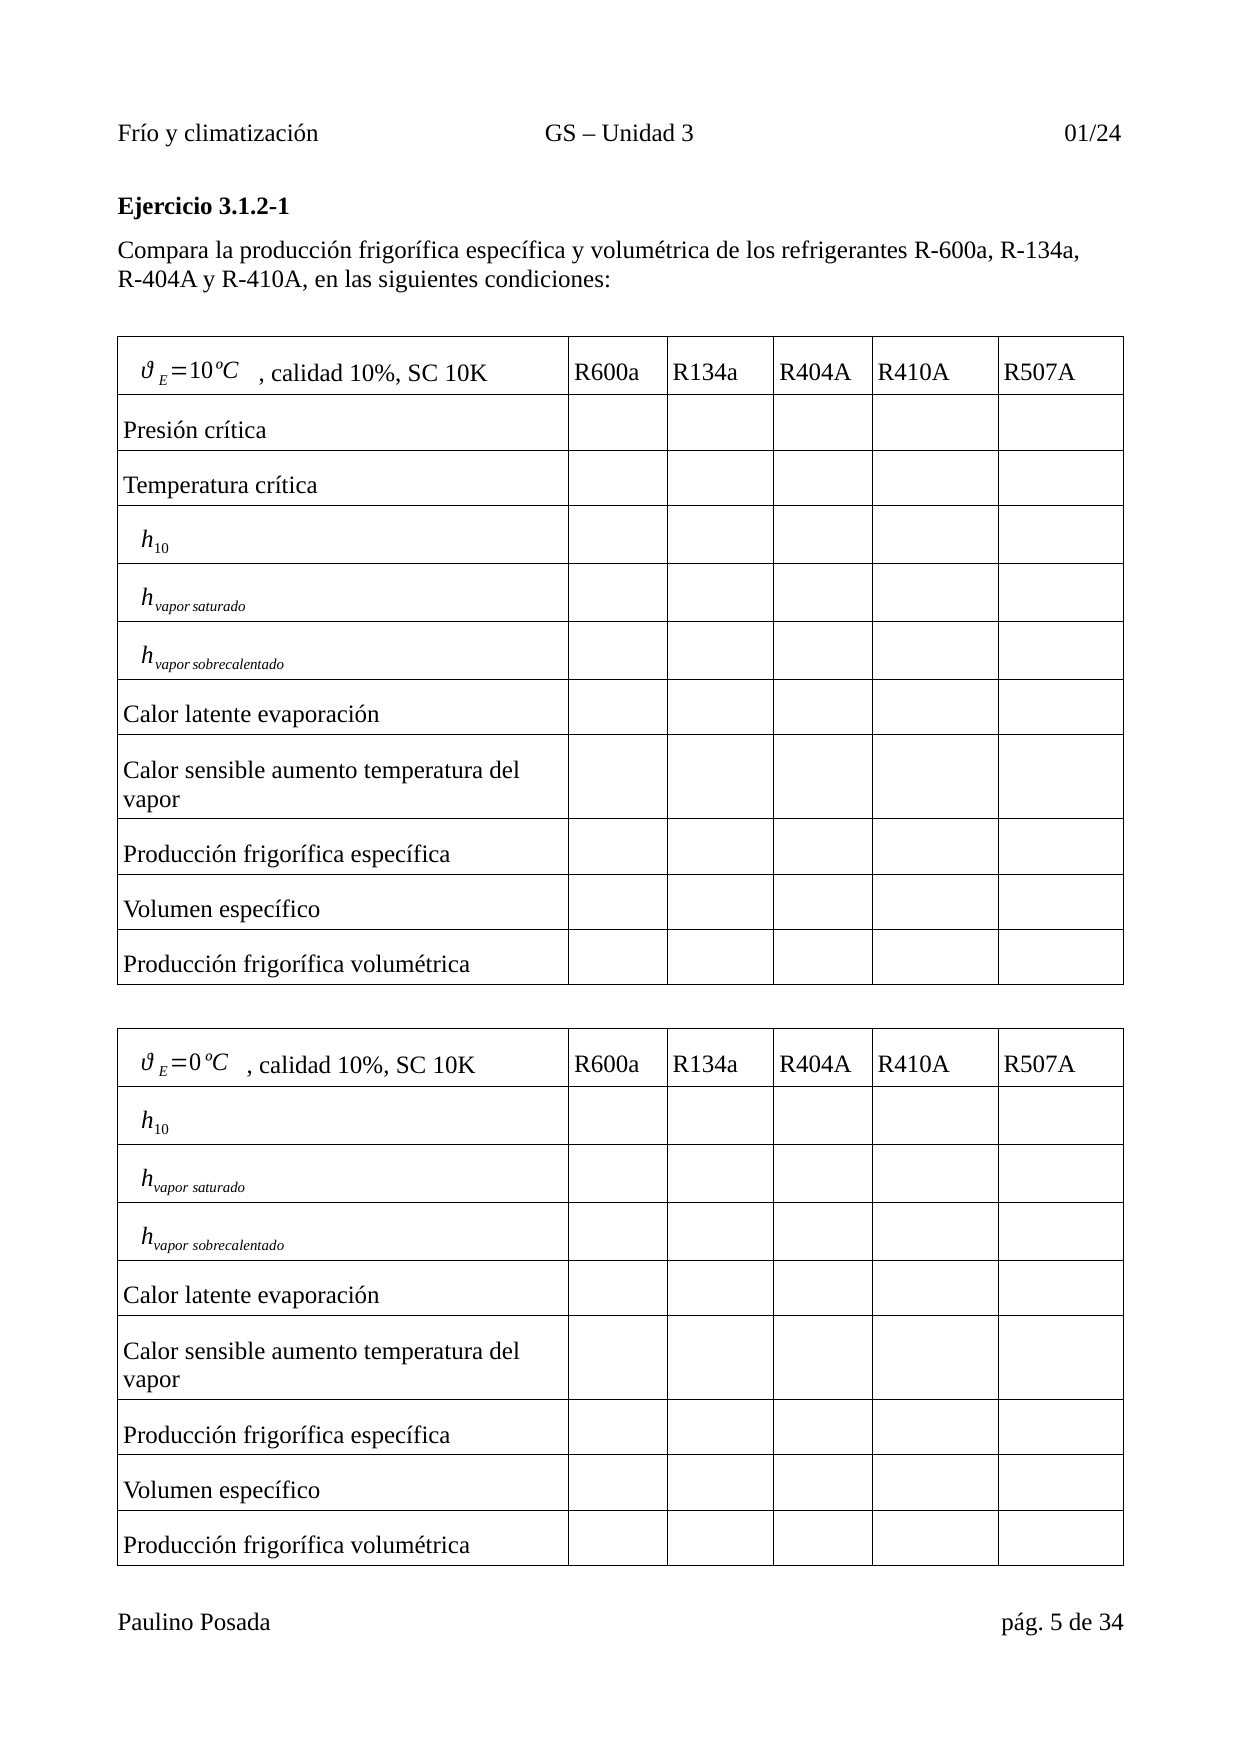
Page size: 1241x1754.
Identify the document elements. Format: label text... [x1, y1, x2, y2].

table_cell [569, 930, 667, 984]
table_cell [668, 819, 773, 873]
table_cell Volumen específico [118, 1455, 568, 1510]
table_cell [668, 875, 773, 929]
table_cell [999, 819, 1123, 873]
table_cell [873, 930, 998, 984]
table_cell [999, 564, 1123, 621]
table_cell [774, 622, 872, 679]
table_header R600a [569, 337, 667, 394]
table_cell [999, 930, 1123, 984]
table_cell Calor latente evaporación [118, 1261, 568, 1315]
table_cell [569, 1511, 667, 1565]
table_cell [999, 622, 1123, 679]
table_header R404A [774, 337, 872, 394]
table_cell [873, 1087, 998, 1144]
table_cell [873, 1400, 998, 1454]
table_cell Calor sensible aumento temperatura del vapor [118, 735, 568, 818]
table_cell [118, 1203, 568, 1260]
table_cell [569, 451, 667, 505]
table_cell [668, 1087, 773, 1144]
table_cell [999, 1087, 1123, 1144]
table_cell [999, 506, 1123, 563]
text Ejercicio 3.1.2-1 [117, 191, 1123, 220]
table_cell [774, 1511, 872, 1565]
table_header R404A [774, 1029, 872, 1086]
table_cell [999, 1400, 1123, 1454]
table_header R134a [668, 1029, 773, 1086]
table_cell [668, 622, 773, 679]
table_header , calidad 10%, SC 10K [118, 1029, 568, 1086]
text Compara la producción frigorífica específica y volumétrica de los refrigerantes R-600a, R-134a, R-404A y R-410A, en las siguientes condiciones: [117, 235, 1123, 293]
table_cell [569, 1087, 667, 1144]
table_cell [569, 622, 667, 679]
table_cell [873, 1203, 998, 1260]
table_cell [668, 395, 773, 449]
table_cell [999, 875, 1123, 929]
table_cell [873, 1511, 998, 1565]
table_cell Volumen específico [118, 875, 568, 929]
table_cell [668, 506, 773, 563]
table_header R134a [668, 337, 773, 394]
table_cell [668, 1261, 773, 1315]
table_cell [999, 680, 1123, 734]
table_cell [774, 395, 872, 449]
table_cell [668, 564, 773, 621]
table_cell [774, 564, 872, 621]
table_cell [999, 1511, 1123, 1565]
table_cell [569, 1145, 667, 1202]
table_cell [668, 1455, 773, 1510]
table_cell Calor latente evaporación [118, 680, 568, 734]
table_cell [569, 564, 667, 621]
table_cell Producción frigorífica volumétrica [118, 930, 568, 984]
table_cell [999, 1261, 1123, 1315]
table_header R507A [999, 1029, 1123, 1086]
table_cell [774, 680, 872, 734]
table_cell [668, 1145, 773, 1202]
table_cell [873, 1316, 998, 1399]
table_cell [668, 451, 773, 505]
table_cell [999, 735, 1123, 818]
table_header R410A [873, 1029, 998, 1086]
table_cell [774, 875, 872, 929]
table_cell [873, 680, 998, 734]
table_cell [774, 1316, 872, 1399]
table_cell [999, 1203, 1123, 1260]
table_cell Temperatura crítica [118, 451, 568, 505]
table_cell [118, 1145, 568, 1202]
table_cell [569, 506, 667, 563]
table_cell [774, 1455, 872, 1510]
table_cell [774, 451, 872, 505]
table_cell [569, 1316, 667, 1399]
table_cell [569, 1261, 667, 1315]
table_cell [668, 1400, 773, 1454]
table_cell [774, 1203, 872, 1260]
table_header R600a [569, 1029, 667, 1086]
table_cell [668, 1511, 773, 1565]
table_cell [774, 1400, 872, 1454]
table_cell [873, 622, 998, 679]
table_cell [569, 735, 667, 818]
table_header R507A [999, 337, 1123, 394]
table_cell [569, 1455, 667, 1510]
table_cell [999, 1455, 1123, 1510]
table_cell [873, 451, 998, 505]
table_cell [668, 1203, 773, 1260]
table_cell [118, 564, 568, 621]
table_cell [873, 1145, 998, 1202]
table_cell [118, 622, 568, 679]
table_cell [668, 1316, 773, 1399]
table_cell [569, 395, 667, 449]
table_cell [873, 506, 998, 563]
table_cell [873, 735, 998, 818]
table_cell [999, 395, 1123, 449]
table_cell Producción frigorífica específica [118, 819, 568, 873]
table_cell [569, 875, 667, 929]
table_cell [999, 451, 1123, 505]
table_cell [873, 564, 998, 621]
table_cell [873, 1261, 998, 1315]
table_cell [668, 735, 773, 818]
table_cell [118, 506, 568, 563]
table_cell [873, 819, 998, 873]
table_cell [118, 1087, 568, 1144]
table_cell [774, 1145, 872, 1202]
table_header R410A [873, 337, 998, 394]
table_header , calidad 10%, SC 10K [118, 337, 568, 394]
table_cell Calor sensible aumento temperatura del vapor [118, 1316, 568, 1399]
table_cell [774, 735, 872, 818]
table_cell [774, 930, 872, 984]
table_cell [569, 1203, 667, 1260]
table_cell [668, 680, 773, 734]
table_cell [873, 1455, 998, 1510]
table_cell [569, 819, 667, 873]
table_cell [873, 875, 998, 929]
table_cell [999, 1145, 1123, 1202]
table_cell [774, 1087, 872, 1144]
table_cell [569, 680, 667, 734]
table_cell [668, 930, 773, 984]
table_cell [569, 1400, 667, 1454]
table_cell Producción frigorífica volumétrica [118, 1511, 568, 1565]
table_cell Producción frigorífica específica [118, 1400, 568, 1454]
table_cell [774, 1261, 872, 1315]
table_cell [873, 395, 998, 449]
table_cell [774, 819, 872, 873]
table_cell Presión crítica [118, 395, 568, 449]
table_cell [774, 506, 872, 563]
table_cell [999, 1316, 1123, 1399]
